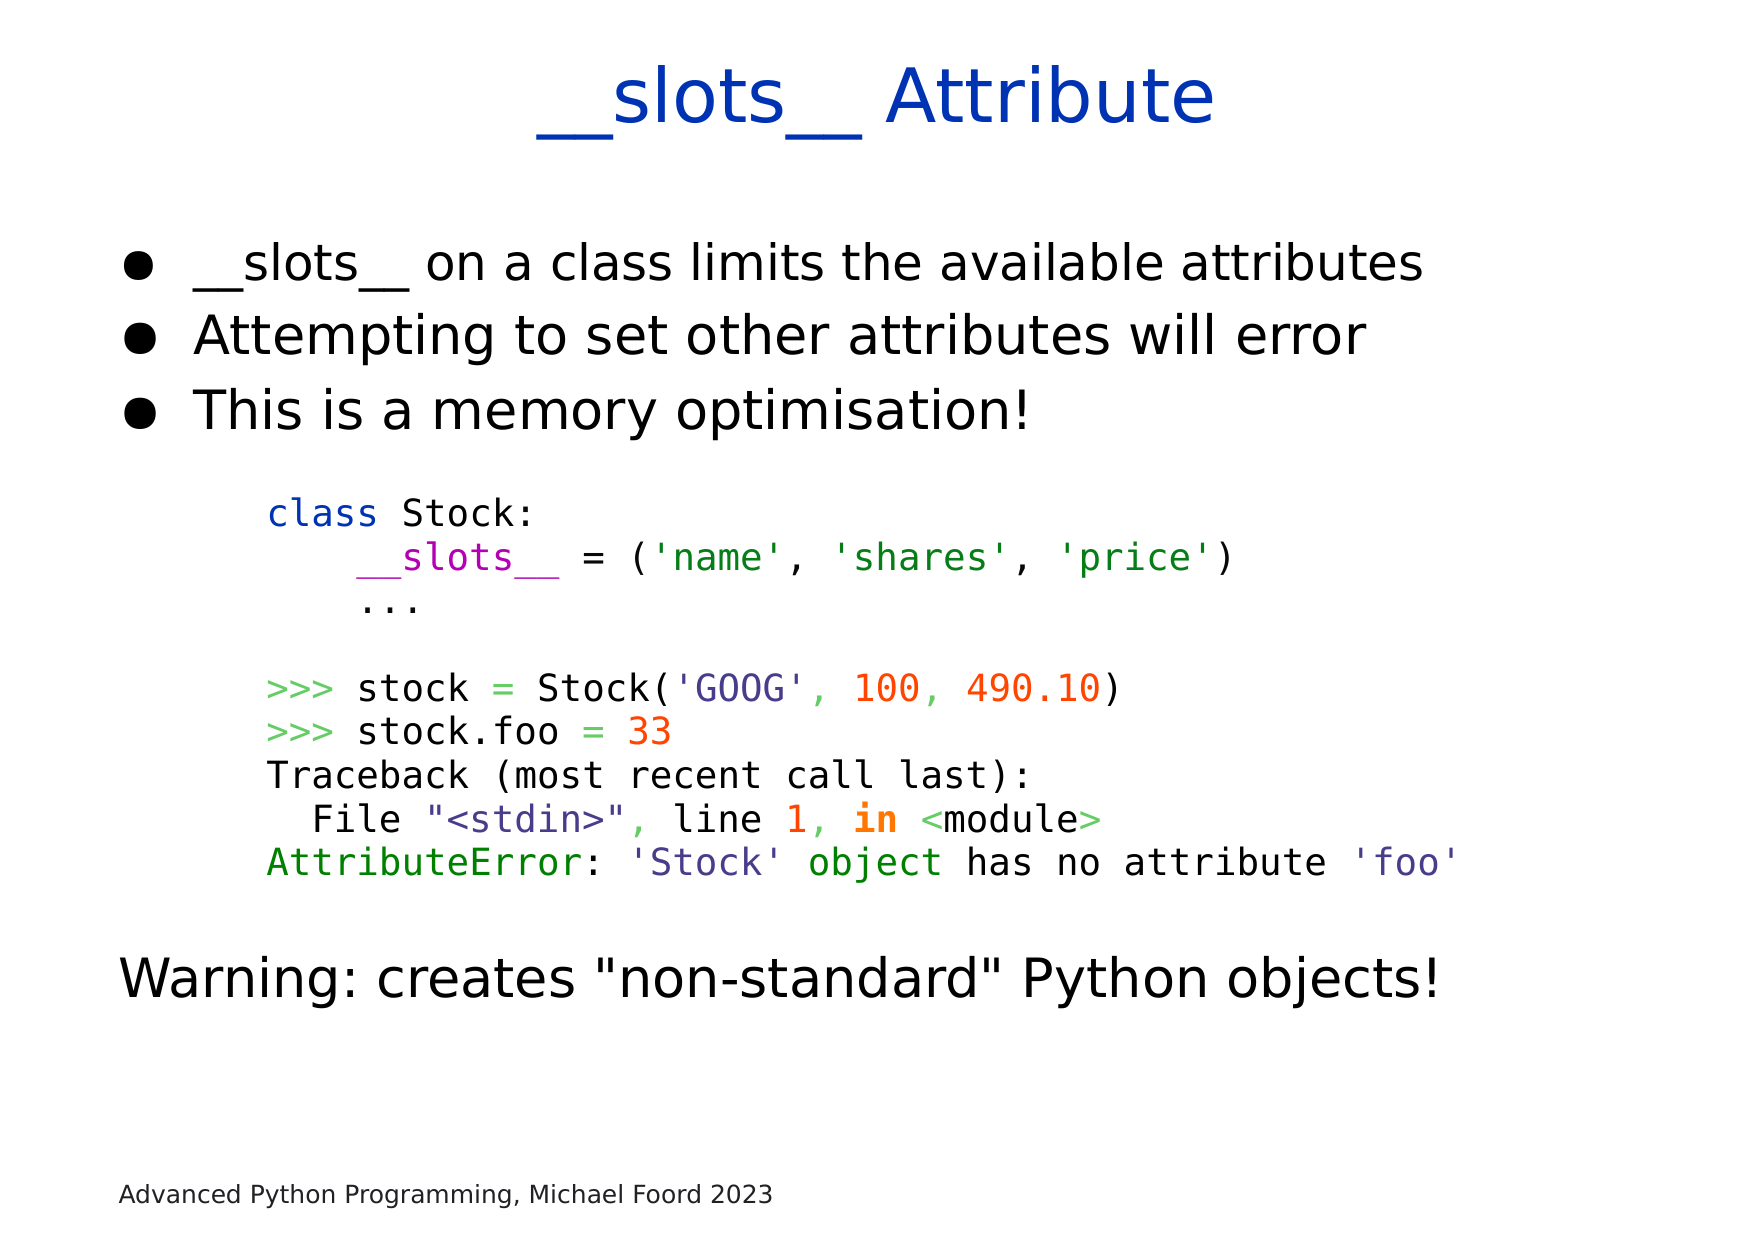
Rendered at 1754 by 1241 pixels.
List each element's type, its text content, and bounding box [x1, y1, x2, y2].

text >>> stock = Stock('GOOG', 100, 490.10) [266, 666, 1636, 710]
text AttributeError: 'Stock' object has no attribute 'foo' [266, 841, 1636, 884]
list __slots__ on a class limits the available attributes [118, 234, 1636, 292]
text Traceback (most recent call last): [266, 754, 1636, 797]
text Warning: creates "non-standard" Python objects! [118, 948, 1636, 1011]
text File "<stdin>", line 1, in <module> [266, 797, 1636, 841]
list Attempting to set other attributes will error [118, 304, 1636, 367]
list This is a memory optimisation! [118, 379, 1636, 442]
text >>> stock.foo = 33 [266, 710, 1636, 754]
text __slots__ Attribute [118, 53, 1636, 140]
text class Stock: __slots__ = ('name', 'shares', 'price') ... [266, 492, 1636, 666]
